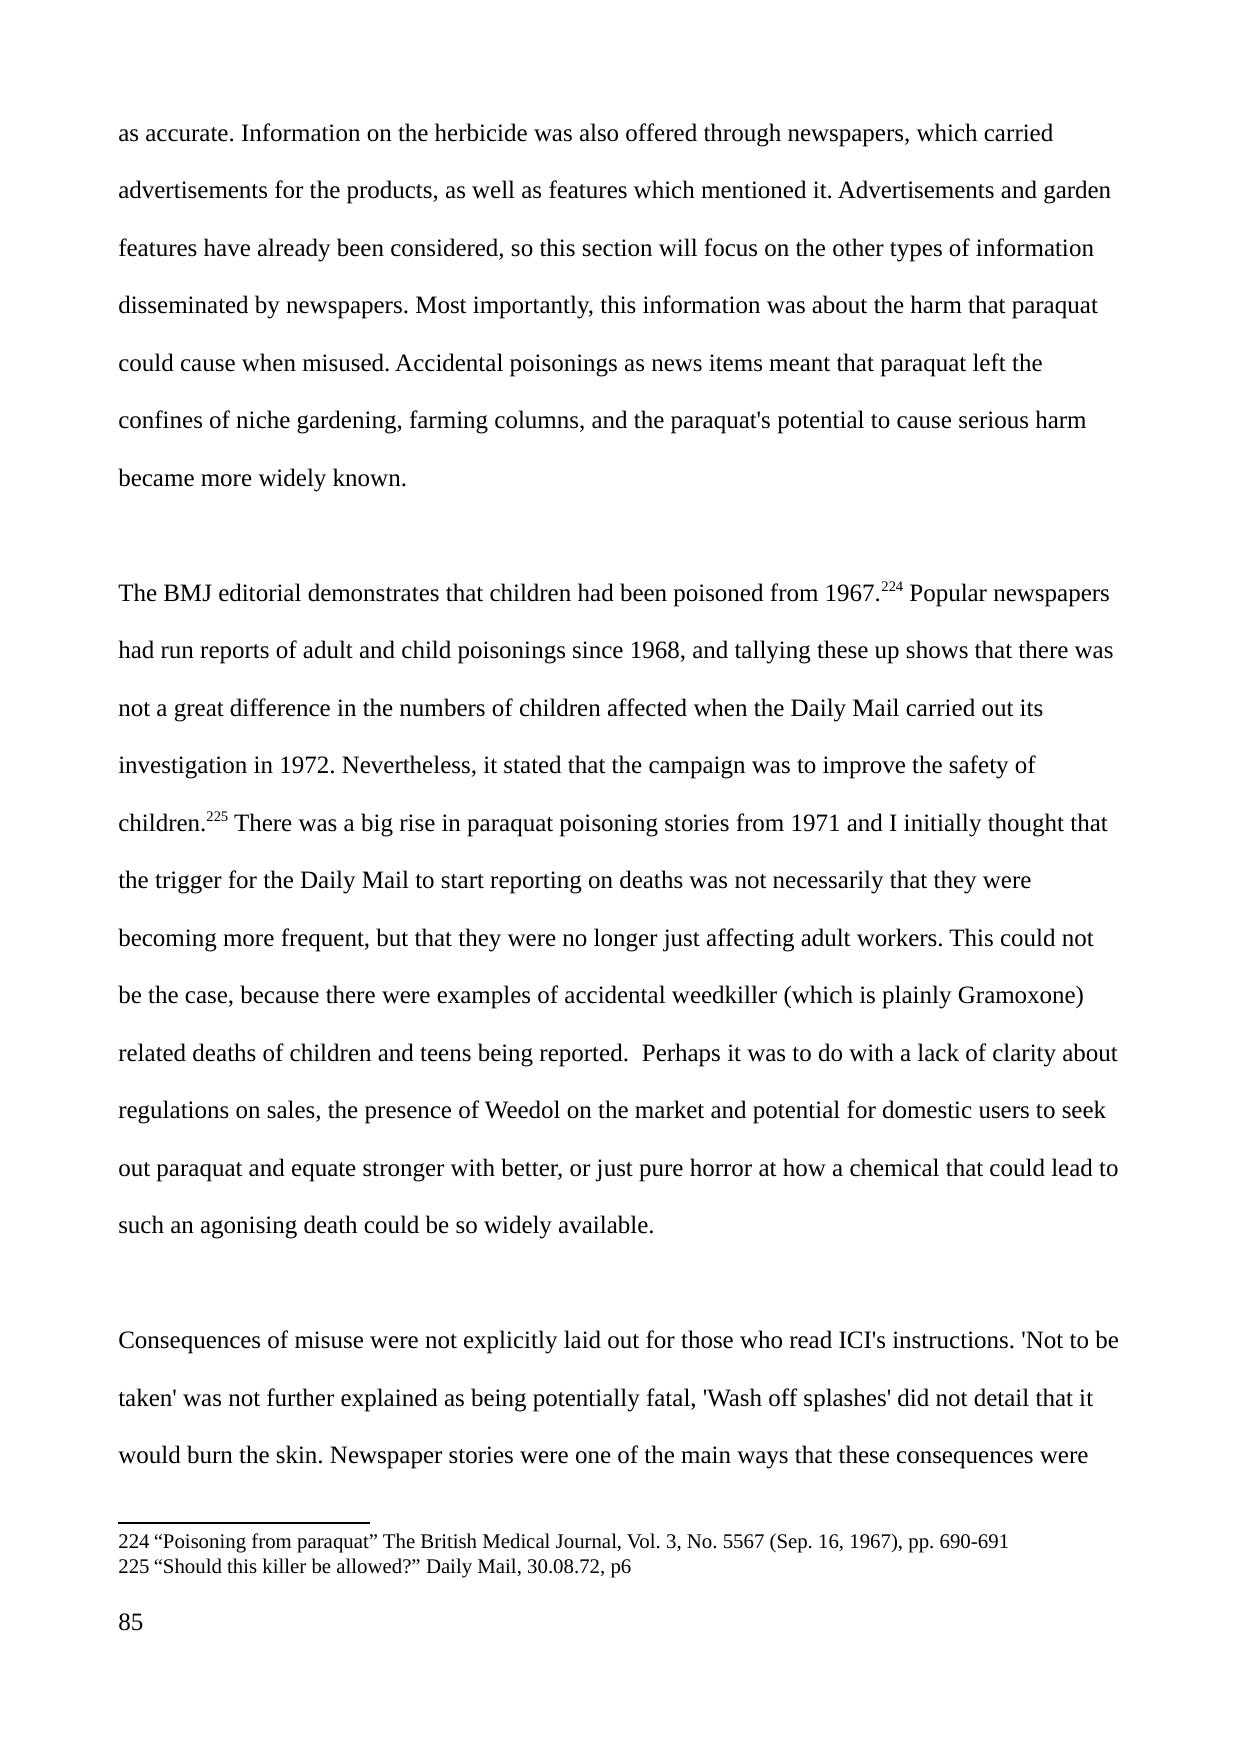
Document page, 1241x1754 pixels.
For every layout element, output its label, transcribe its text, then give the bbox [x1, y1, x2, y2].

text “Poisoning from paraquat” The British Medical Journal, Vol. 3, No. 5567 (Sep. 16, 1967), pp. 690-691 [118, 1529, 1122, 1553]
text The BMJ editorial demonstrates that children had been poisoned from 1967. Popular newspapers had run reports of adult and child poisonings since 1968, and tallying these up shows that there was not a great difference in the numbers of children affected when the Daily Mail carried out its investigation in 1972. Nevertheless, it stated that the campaign was to improve the safety of children. There was a big rise in paraquat poisoning stories from 1971 and I initially thought that the trigger for the Daily Mail to start reporting on deaths was not necessarily that they were becoming more frequent, but that they were no longer just affecting adult workers. This could not be the case, because there were examples of accidental weedkiller (which is plainly Gramoxone) related deaths of children and teens being reported. Perhaps it was to do with a lack of clarity about regulations on sales, the presence of Weedol on the market and potential for domestic users to seek out paraquat and equate stronger with better, or just pure horror at how a chemical that could lead to such an agonising death could be so widely available. [118, 578, 1122, 1239]
text Consequences of misuse were not explicitly laid out for those who read ICI's instructions. 'Not to be taken' was not further explained as being potentially fatal, 'Wash off splashes' did not detail that it would burn the skin. Newspaper stories were one of the main ways that these consequences were [118, 1326, 1122, 1469]
text “Should this killer be allowed?” Daily Mail, 30.08.72, p6 [118, 1553, 1122, 1578]
text as accurate. Information on the herbicide was also offered through newspapers, which carried advertisements for the products, as well as features which mentioned it. Advertisements and garden features have already been considered, so this section will focus on the other types of information disseminated by newspapers. Most importantly, this information was about the harm that paraquat could cause when misused. Accidental poisonings as news items meant that paraquat left the confines of niche gardening, farming columns, and the paraquat's potential to cause serious harm became more widely known. [118, 118, 1122, 492]
